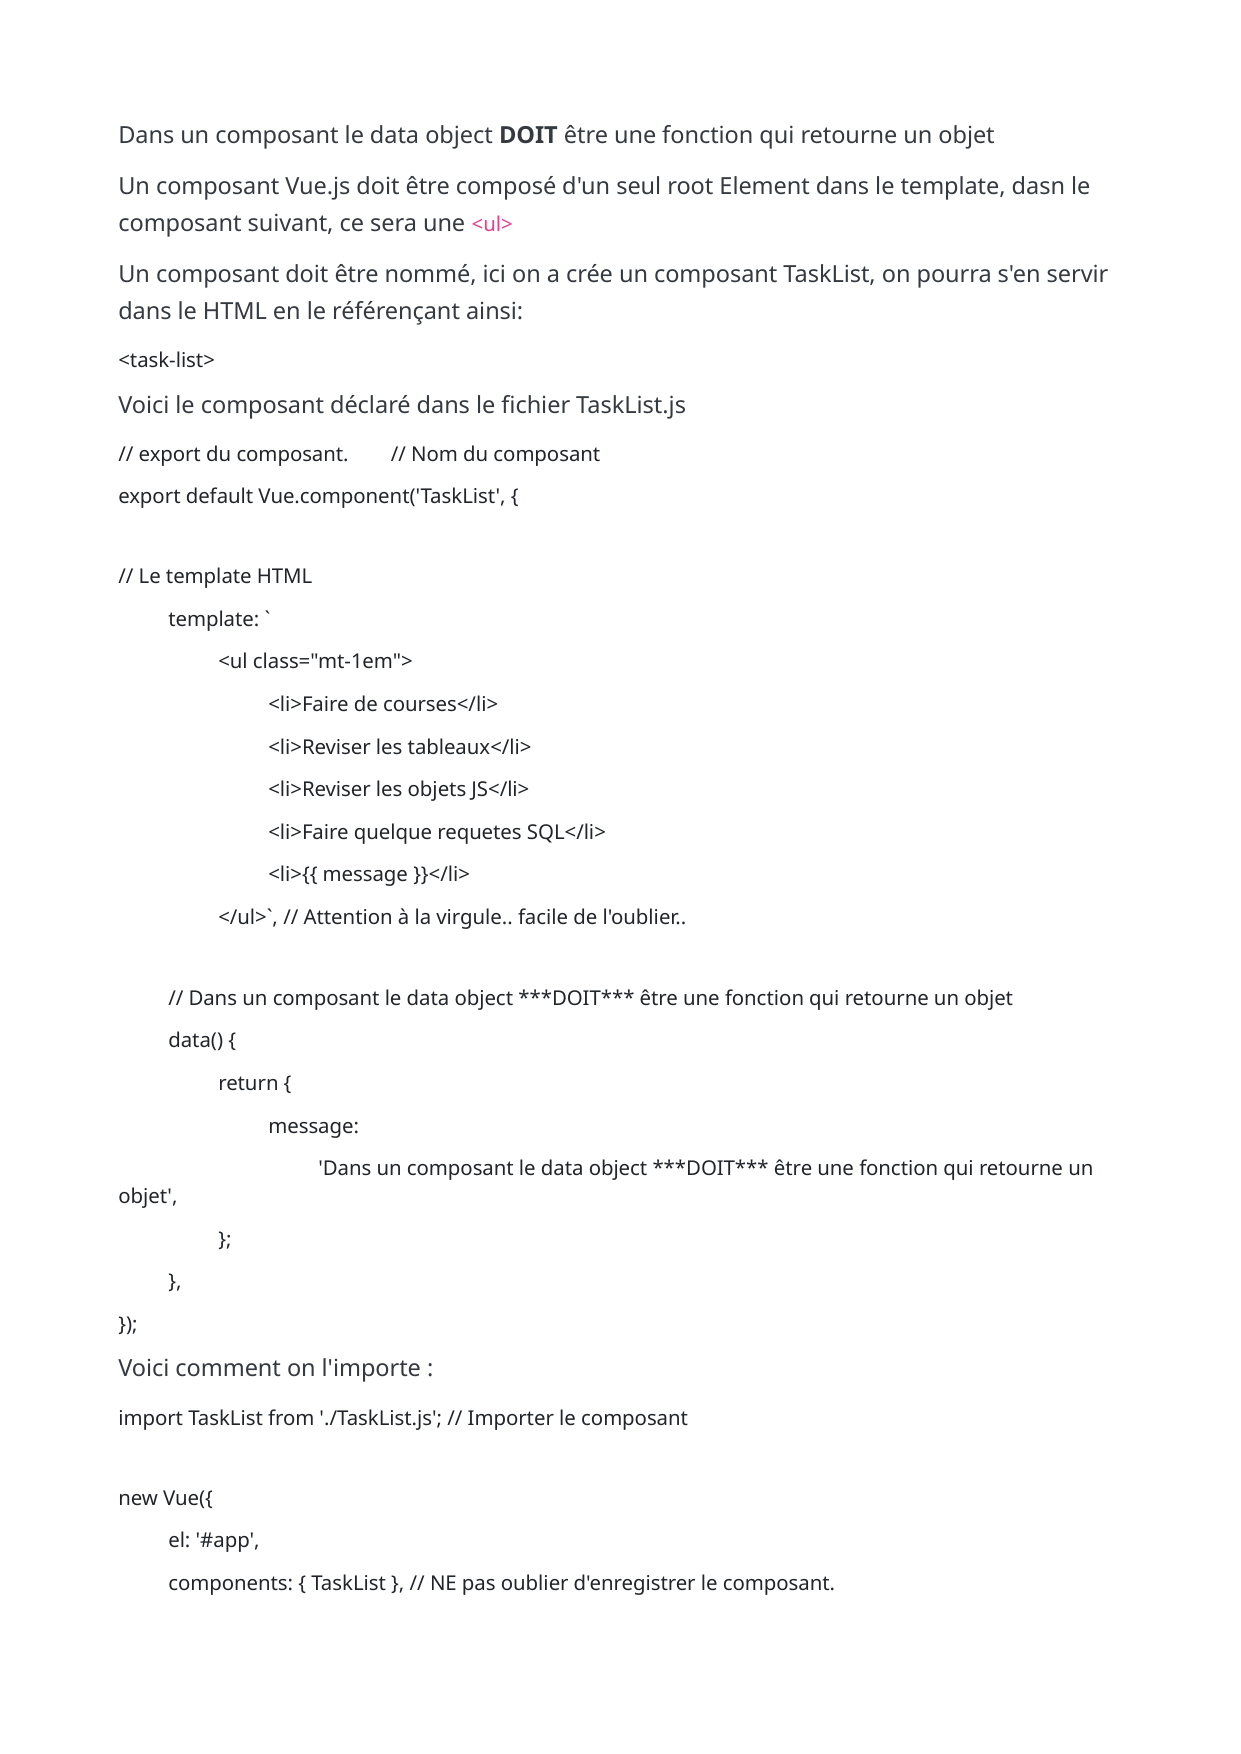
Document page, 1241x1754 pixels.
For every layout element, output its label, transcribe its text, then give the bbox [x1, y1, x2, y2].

text Un composant Vue.js doit être composé d'un seul root Element dans le template, dasn le composant suivant, ce sera une <ul> [118, 169, 1122, 238]
text // Le template HTML [118, 562, 1122, 590]
text return { [118, 1069, 1122, 1097]
text Un composant doit être nommé, ici on a crée un composant TaskList, on pourra s'en servir dans le HTML en le référençant ainsi: [118, 258, 1122, 326]
text // export du composant. // Nom du composant [118, 439, 1122, 467]
text <li>Faire de courses</li> [118, 690, 1122, 718]
text Voici comment on l'importe : [118, 1352, 1122, 1384]
text message: [118, 1111, 1122, 1139]
text }); [118, 1309, 1122, 1337]
text new Vue({ [118, 1484, 1122, 1511]
text <li>Reviser les tableaux</li> [118, 732, 1122, 760]
text data() { [118, 1026, 1122, 1054]
text template: ` [118, 604, 1122, 632]
text Voici le composant déclaré dans le fichier TaskList.js [118, 388, 1122, 420]
text export default Vue.component('TaskList', { [118, 482, 1122, 509]
text </ul>`, // Attention à la virgule.. facile de l'oublier.. [118, 903, 1122, 931]
text Dans un composant le data object DOIT être une fonction qui retourne un objet [118, 118, 1122, 150]
text el: '#app', [118, 1526, 1122, 1554]
text // Dans un composant le data object ***DOIT*** être une fonction qui retourne un objet [118, 983, 1122, 1012]
text <li>Reviser les objets JS</li> [118, 775, 1122, 803]
text }; [118, 1224, 1122, 1252]
text 'Dans un composant le data object ***DOIT*** être une fonction qui retourne un objet', [118, 1154, 1122, 1210]
text components: { TaskList }, // NE pas oublier d'enregistrer le composant. [118, 1568, 1122, 1597]
text <li>{{ message }}</li> [118, 860, 1122, 888]
text <task-list> [118, 346, 1122, 373]
text <ul class="mt-1em"> [118, 647, 1122, 675]
text import TaskList from './TaskList.js'; // Importer le composant [118, 1403, 1122, 1431]
text }, [118, 1267, 1122, 1295]
text <li>Faire quelque requetes SQL</li> [118, 817, 1122, 846]
